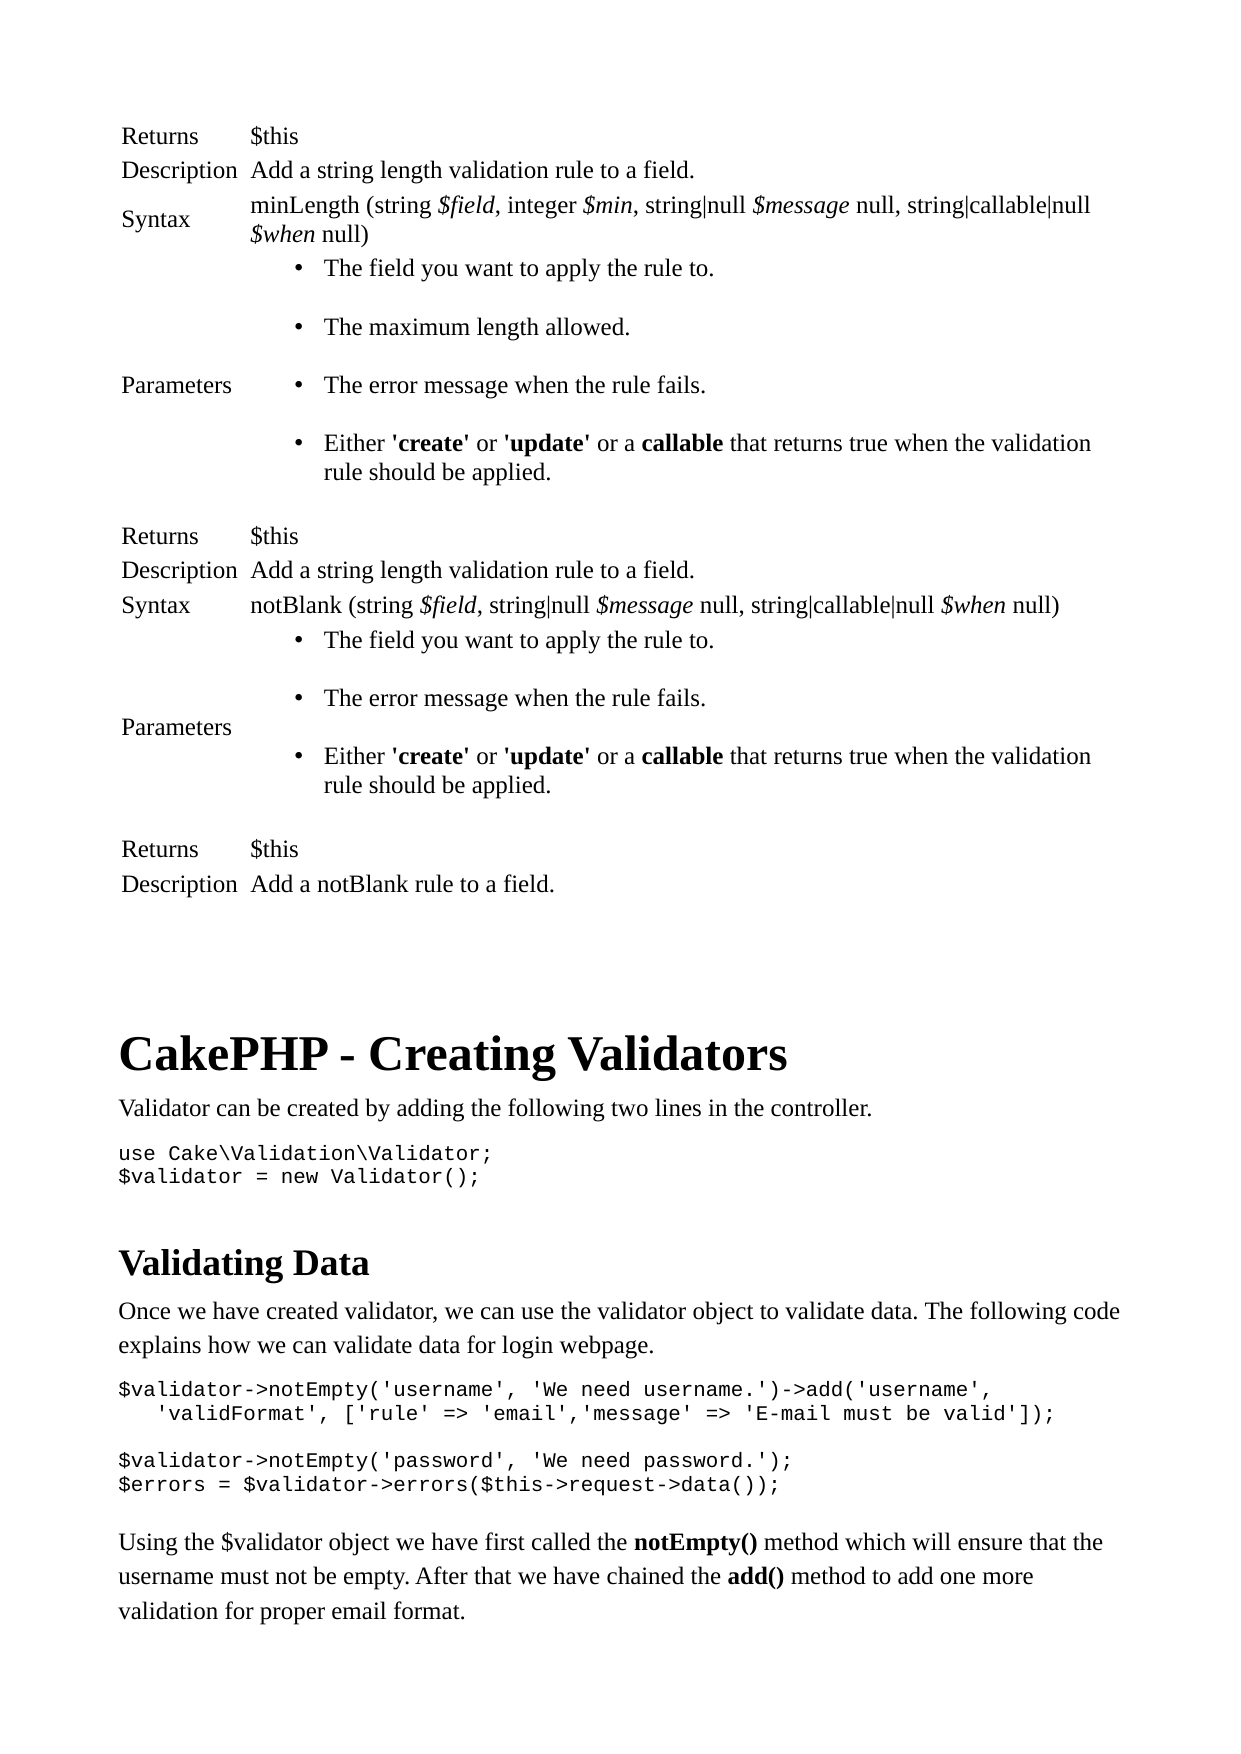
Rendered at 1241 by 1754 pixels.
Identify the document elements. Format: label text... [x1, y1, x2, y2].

subtitle CakePHP - Creating Validators [118, 1023, 1122, 1081]
text $validator->notEmpty('username', 'We need username.')->add('username', [118, 1379, 1122, 1403]
subtitle Validating Data [118, 1240, 1122, 1283]
text Validator can be created by adding the following two lines in the controller. [118, 1093, 1122, 1122]
table_cell Returns [118, 118, 247, 153]
text $validator->notEmpty('password', 'We need password.'); [118, 1450, 1122, 1474]
table_cell Returns [118, 518, 247, 553]
table_cell Add a string length validation rule to a field. [247, 553, 1122, 587]
table_cell $this [247, 118, 1122, 153]
text $validator = new Validator(); [118, 1166, 1122, 1190]
table_cell Description [118, 153, 247, 187]
table_cell The field you want to apply the rule to. The error message when the rule fails. Either 'create' or 'update' or a callable that returns true when the validation rule should be applied. [247, 622, 1122, 831]
table_cell Parameters [118, 622, 247, 831]
table_cell The field you want to apply the rule to. The maximum length allowed. The error message when the rule fails. Either 'create' or 'update' or a callable that returns true when the validation rule should be applied. [247, 251, 1122, 518]
text $errors = $validator->errors($this->request->data()); [118, 1474, 1122, 1497]
text Once we have created validator, we can use the validator object to validate data. The following code explains how we can validate data for login webpage. [118, 1296, 1122, 1359]
text use Cake\Validation\Validator; [118, 1142, 1122, 1166]
table_header minLength (string $field, integer $min, string|null $message null, string|callable|null $when null) [247, 187, 1122, 251]
table_cell Parameters [118, 251, 247, 518]
table_cell $this [247, 831, 1122, 866]
table_cell Add a string length validation rule to a field. [247, 153, 1122, 187]
table_cell $this [247, 518, 1122, 553]
text Using the $validator object we have first called the notEmpty() method which will ensure that the username must not be empty. After that we have chained the add() method to add one more validation for proper email format. [118, 1527, 1122, 1625]
table_cell Description [118, 553, 247, 587]
table_header Syntax [118, 587, 247, 622]
table_cell Add a notBlank rule to a field. [247, 866, 1122, 900]
table_header notBlank (string $field, string|null $message null, string|callable|null $when null) [247, 587, 1122, 622]
table_header Syntax [118, 187, 247, 251]
table_cell Returns [118, 831, 247, 866]
text 'validFormat', ['rule' => 'email','message' => 'E-mail must be valid']); [118, 1403, 1122, 1427]
table_cell Description [118, 866, 247, 900]
